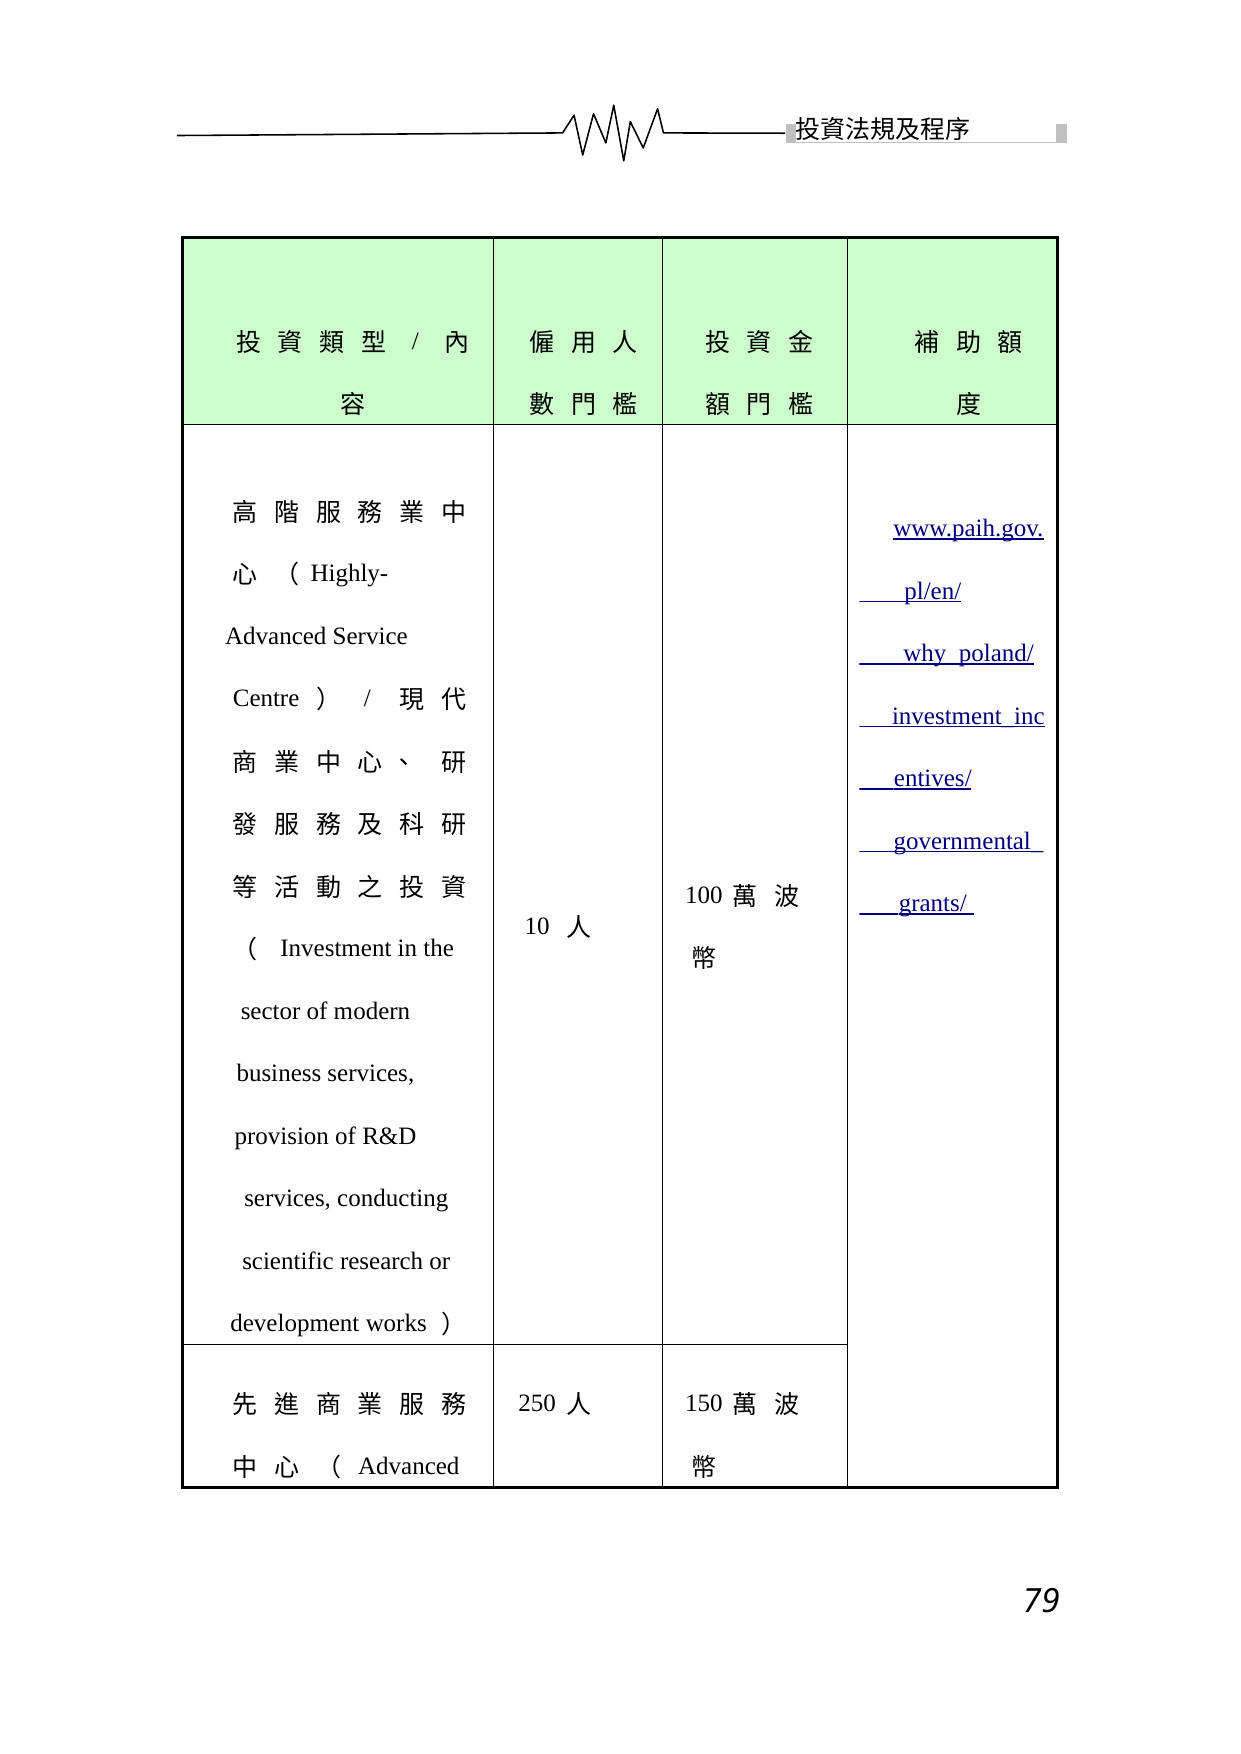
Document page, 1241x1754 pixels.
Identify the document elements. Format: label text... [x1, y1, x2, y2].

table_cell 高階服務業中心（Highly-Advanced Service Centre）/ 現代商業中心、研發服務及科研等活動之投資（Investment in the sector of modern business services, provision of R&D services, conducting scientific research or development works） [184, 425, 493, 1343]
table_header 投資類型/內容 [184, 239, 493, 424]
table_header 補助額度 [848, 239, 1056, 424]
table_cell www.paih.gov.pl/en/why_poland/investment_incentives/governmental_grants/ [848, 425, 1056, 1486]
table_cell 150萬波幣 [663, 1345, 847, 1486]
table_cell 250人 [494, 1345, 662, 1486]
table_header 僱用人數門檻 [494, 239, 662, 424]
table_cell 先進商業服務中心（Advanced [184, 1345, 493, 1486]
table_cell 100萬波幣 [663, 425, 847, 1343]
table_cell 10人 [494, 425, 662, 1343]
table_header 投資金額門檻 [663, 239, 847, 424]
